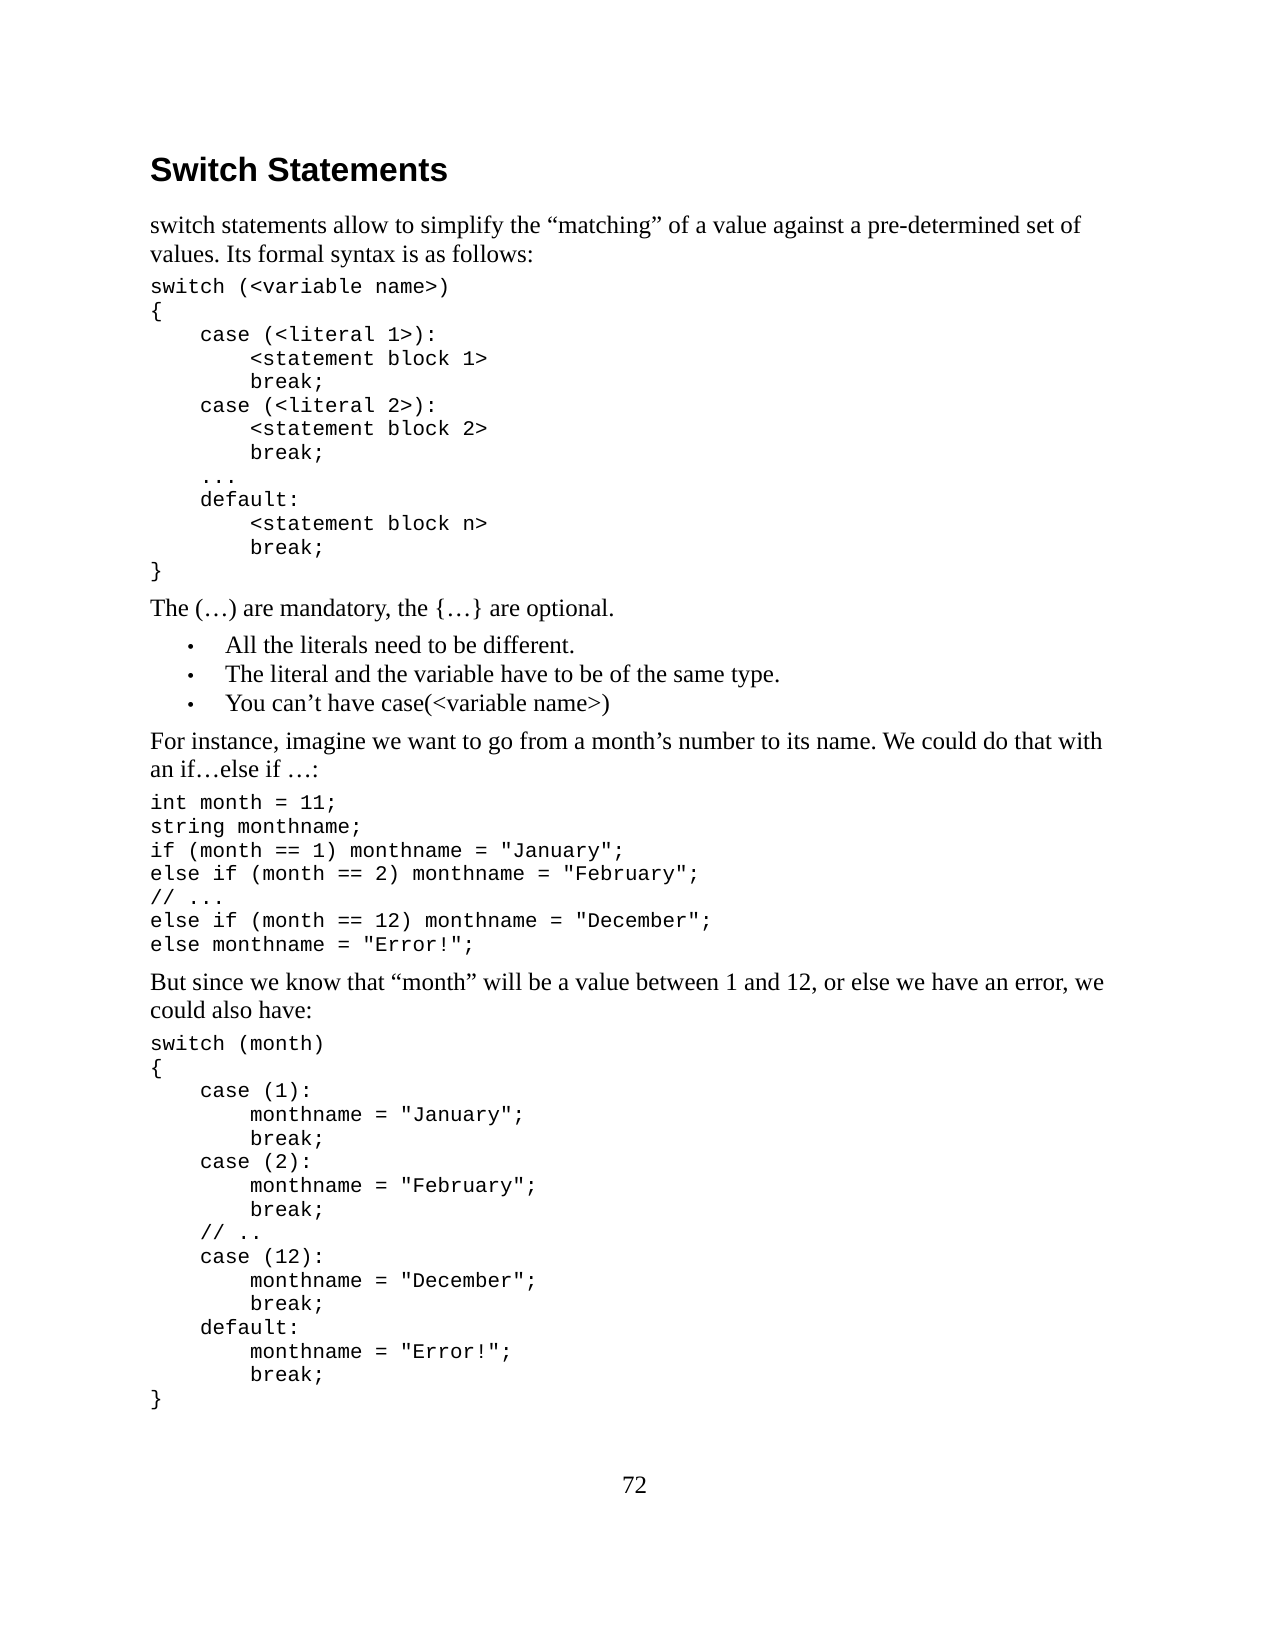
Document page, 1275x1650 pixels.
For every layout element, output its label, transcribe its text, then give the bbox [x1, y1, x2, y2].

text For instance, imagine we want to go from a month’s number to its name. We could do that with an if…else if …: [150, 726, 1125, 783]
text { [150, 300, 1125, 324]
text // .. [150, 1222, 1125, 1246]
text default: [150, 1317, 1125, 1341]
text case (<literal 2>): [150, 395, 1125, 418]
text break; [150, 1364, 1125, 1388]
list The literal and the variable have to be of the same type. [187, 659, 1125, 688]
text switch (month) [150, 1033, 1125, 1057]
text <statement block 2> [150, 418, 1125, 442]
text else if (month == 12) monthname = "December"; [150, 911, 1125, 934]
text case (12): [150, 1246, 1125, 1270]
text But since we know that “month” will be a value between 1 and 12, or else we have an error, we could also have: [150, 967, 1125, 1024]
text case (2): [150, 1151, 1125, 1175]
text switch (<variable name>) [150, 277, 1125, 300]
text break; [150, 371, 1125, 395]
text ... [150, 466, 1125, 489]
text // ... [150, 887, 1125, 911]
text break; [150, 537, 1125, 560]
text case (1): [150, 1081, 1125, 1104]
text monthname = "December"; [150, 1270, 1125, 1293]
text switch statements allow to simplify the “matching” of a value against a pre-determined set of values. Its formal syntax is as follows: [150, 210, 1125, 268]
text The (…) are mandatory, the {…} are optional. [150, 593, 1125, 622]
text monthname = "January"; [150, 1104, 1125, 1128]
list All the literals need to be different. [187, 631, 1125, 659]
text } [150, 560, 1125, 584]
text monthname = "Error!"; [150, 1341, 1125, 1364]
text string monthname; [150, 816, 1125, 839]
text break; [150, 442, 1125, 466]
text monthname = "February"; [150, 1175, 1125, 1199]
text if (month == 1) monthname = "January"; [150, 839, 1125, 863]
text } [150, 1388, 1125, 1412]
text { [150, 1057, 1125, 1081]
text break; [150, 1293, 1125, 1317]
text else monthname = "Error!"; [150, 934, 1125, 958]
subtitle Switch Statements [150, 150, 1125, 189]
text break; [150, 1128, 1125, 1151]
text int month = 11; [150, 792, 1125, 816]
text <statement block n> [150, 513, 1125, 537]
text break; [150, 1199, 1125, 1222]
text default: [150, 489, 1125, 513]
text <statement block 1> [150, 347, 1125, 371]
text case (<literal 1>): [150, 324, 1125, 347]
list You can’t have case(<variable name>) [187, 688, 1125, 717]
text else if (month == 2) monthname = "February"; [150, 863, 1125, 887]
